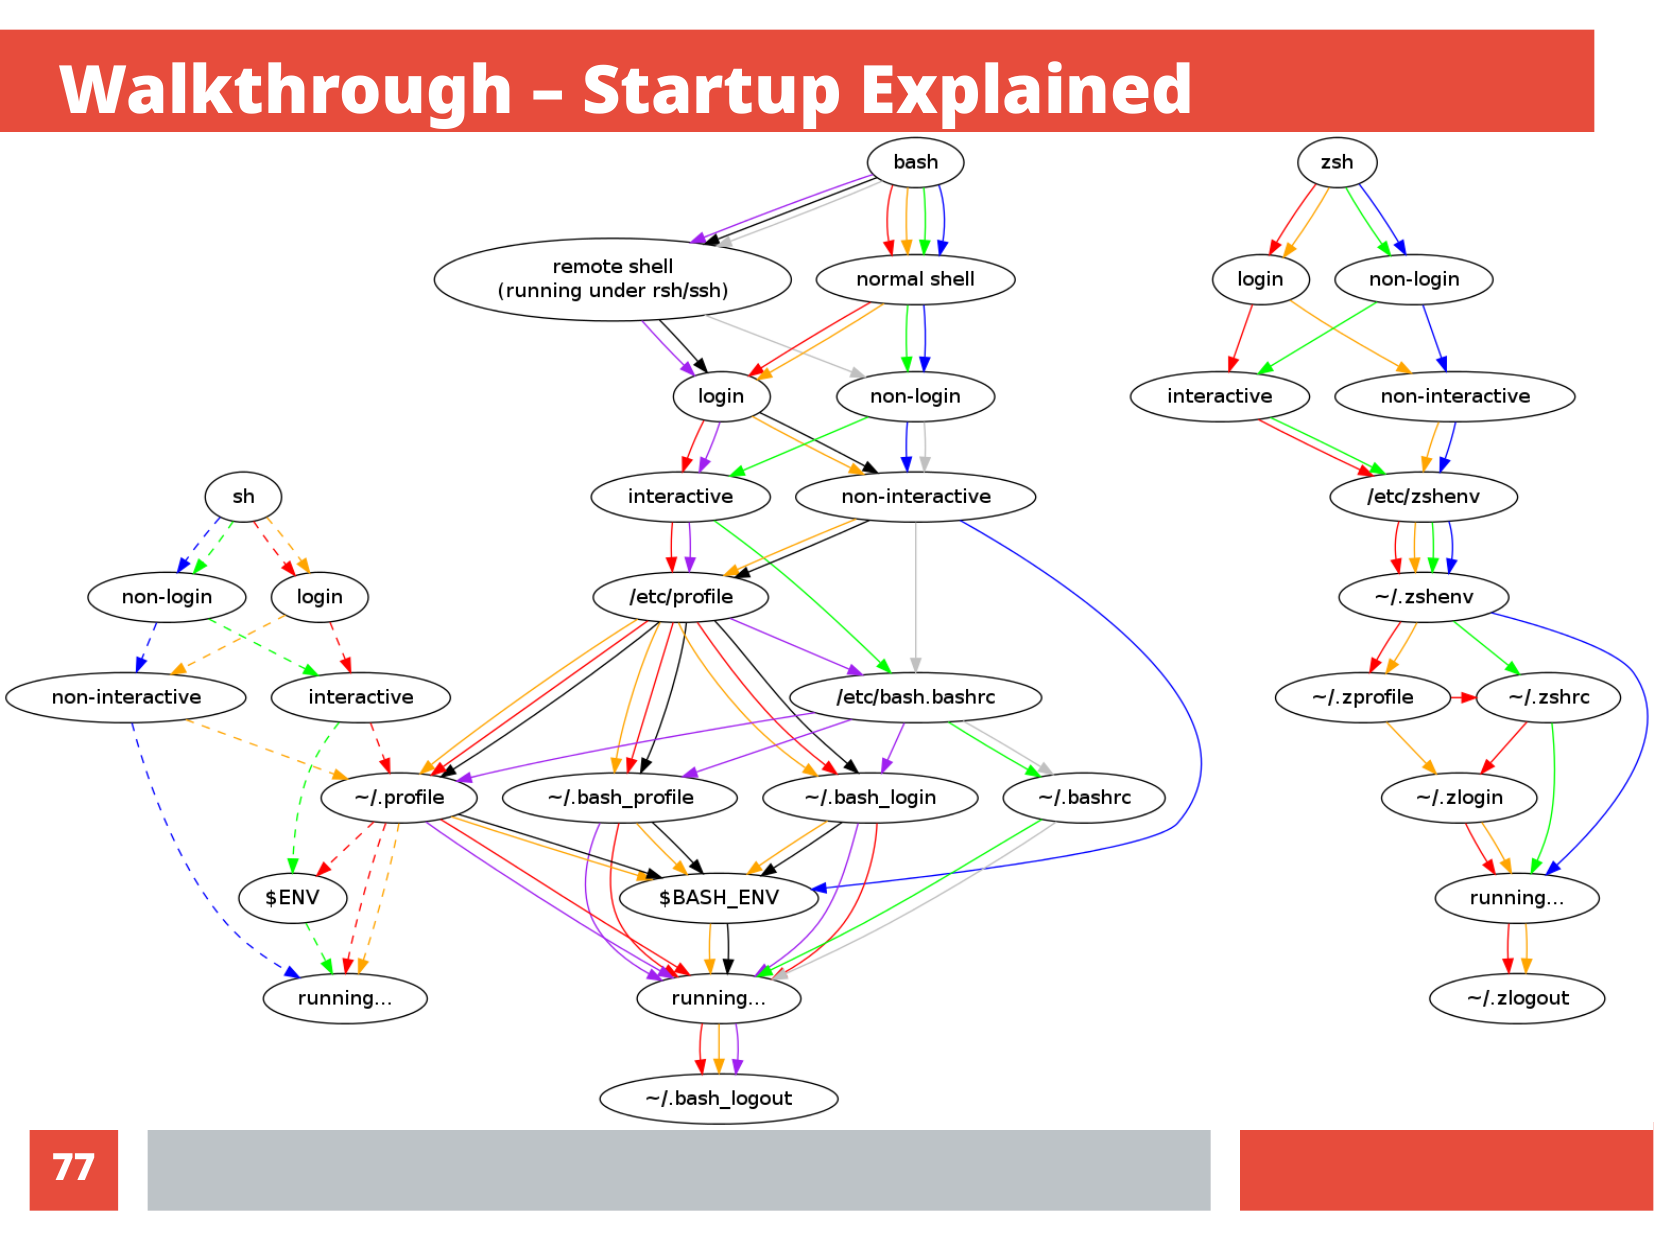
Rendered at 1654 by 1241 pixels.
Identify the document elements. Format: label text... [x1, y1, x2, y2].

picture [0, 132, 1654, 1130]
title Walkthrough – Startup Explained [59, 0, 1595, 132]
